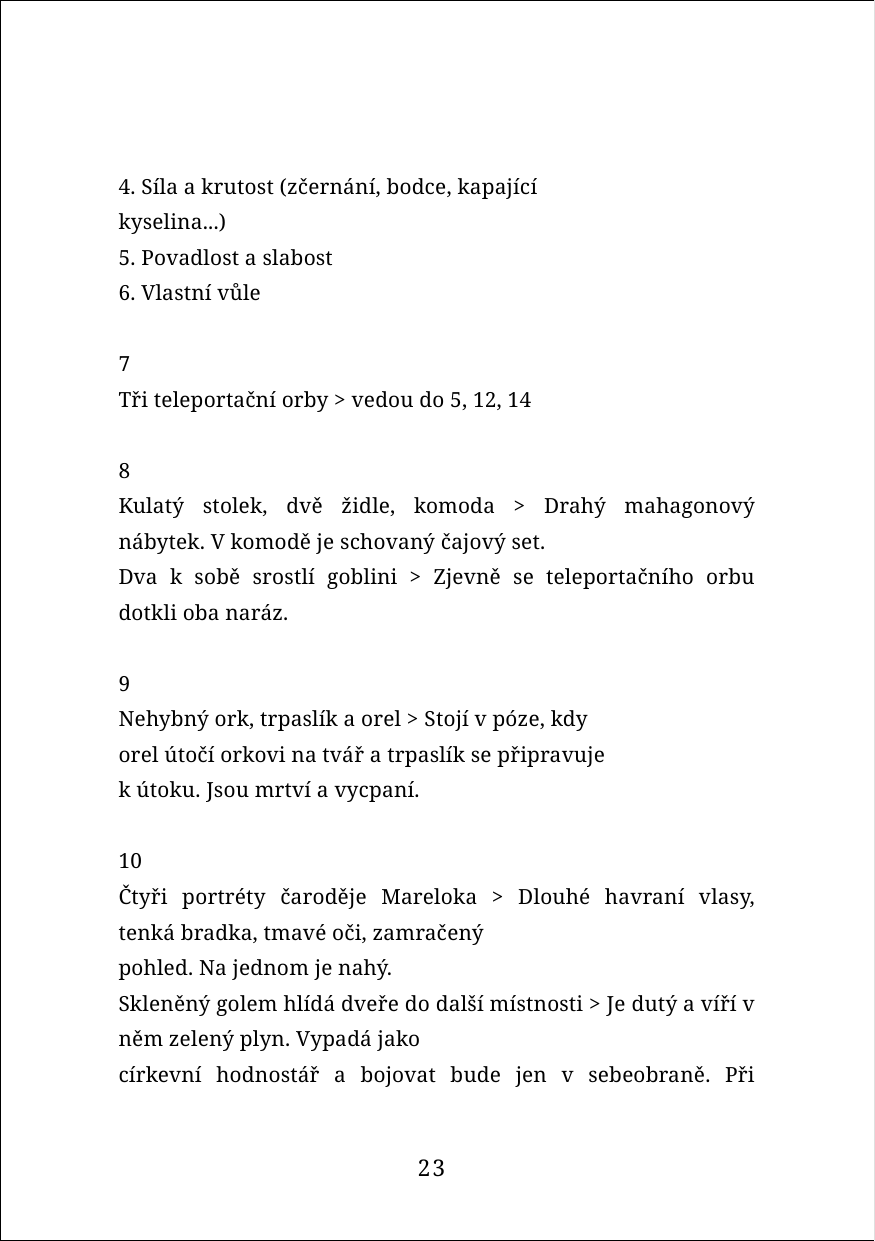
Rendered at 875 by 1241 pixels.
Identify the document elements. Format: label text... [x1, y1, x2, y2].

text 4. Síla a krutost (zčernání, bodce, kapající kyselina...) 5. Povadlost a slabost 6. Vlastní vůle 7 Tři teleportační orby > vedou do 5, 12, 14 8 Kulatý stolek, dvě židle, komoda > Drahý mahagonový nábytek. V komodě je schovaný čajový set. Dva k sobě srostlí goblini > Zjevně se teleportačního orbu dotkli oba naráz. 9 Nehybný ork, trpaslík a orel > Stojí v póze, kdy orel útočí orkovi na tvář a trpaslík se připravuje k útoku. Jsou mrtví a vycpaní. 10 Čtyři portréty čaroděje Mareloka > Dlouhé havraní vlasy, tenká bradka, tmavé oči, zamračený pohled. Na jednom je nahý. Skleněný golem hlídá dveře do další místnosti > Je dutý a víří v něm zelený plyn. Vypadá jako církevní hodnostář a bojovat bude jen v sebeobraně. Při [118, 172, 756, 1088]
